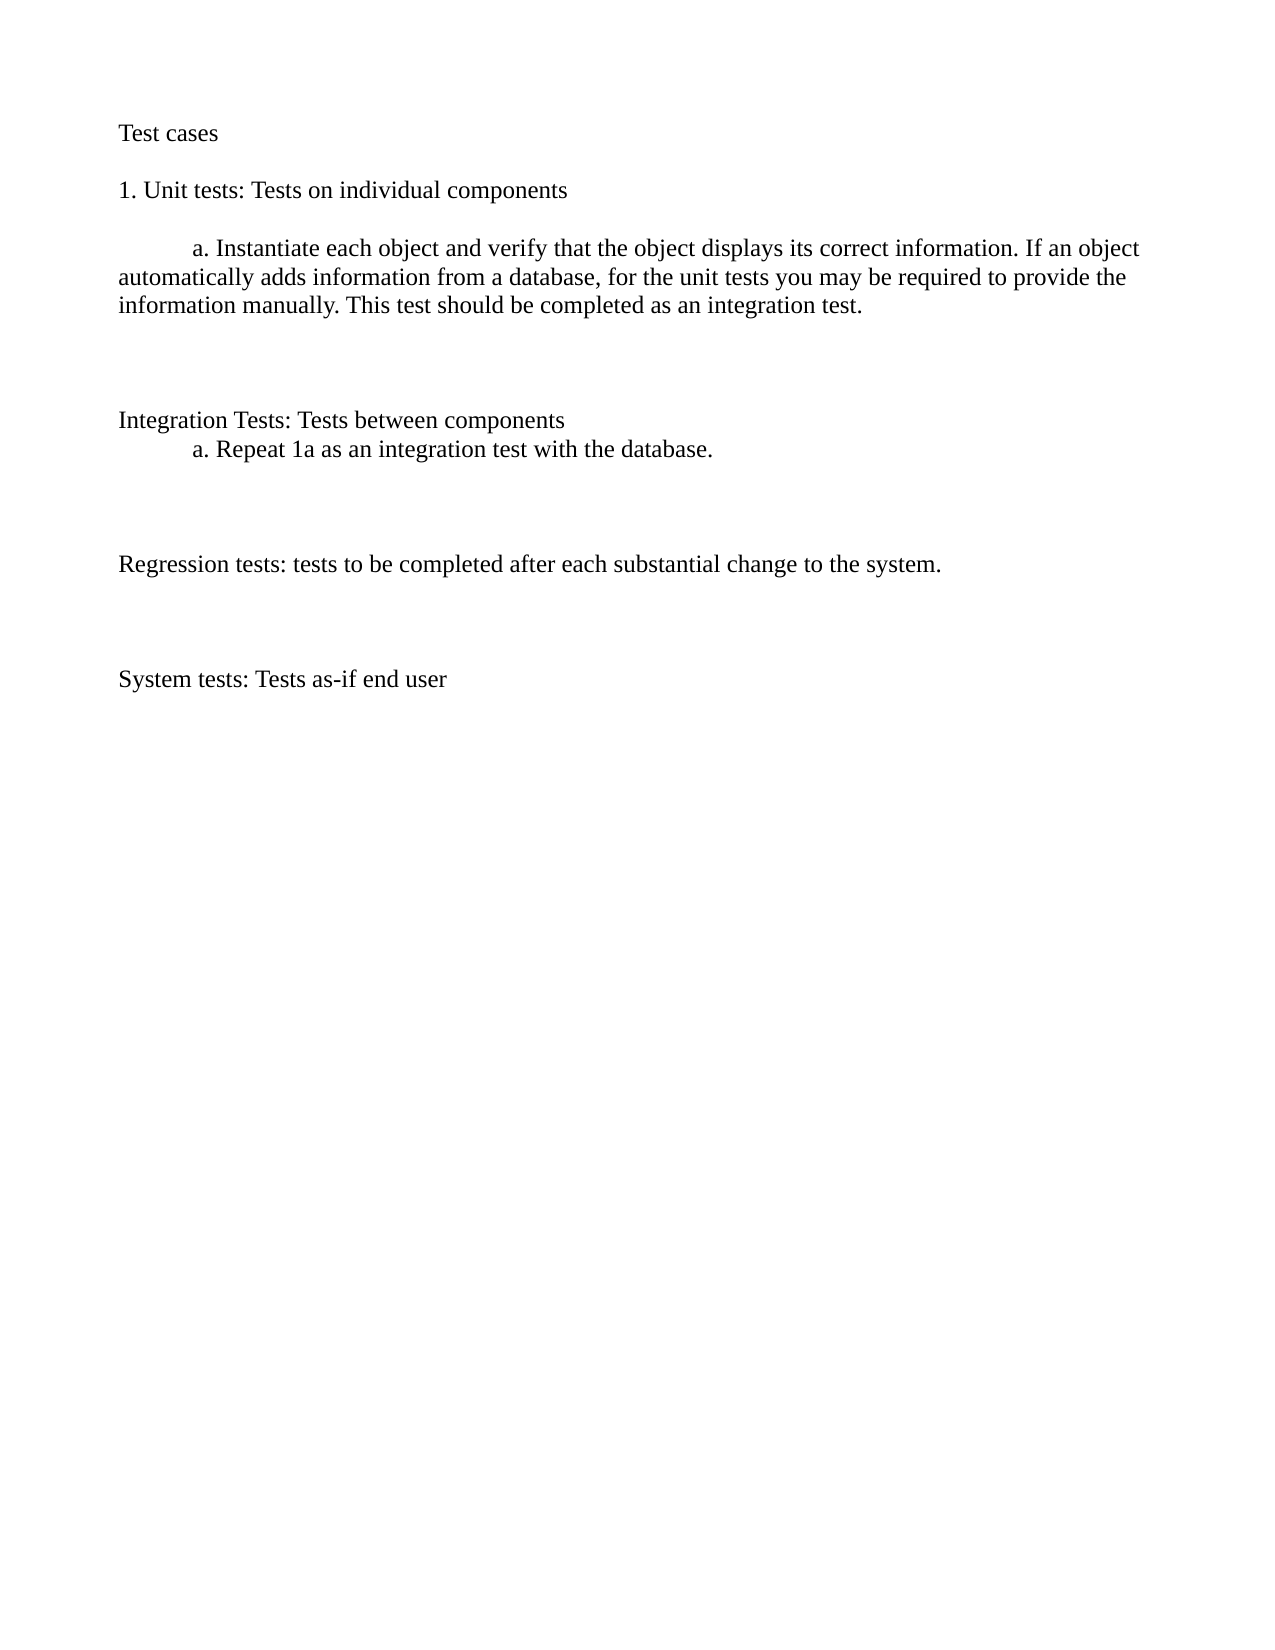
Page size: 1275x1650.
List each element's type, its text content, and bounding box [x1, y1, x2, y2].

text Test cases [118, 118, 1157, 147]
text System tests: Tests as-if end user [118, 664, 1157, 693]
text 1. Unit tests: Tests on individual components [118, 176, 1157, 204]
text Regression tests: tests to be completed after each substantial change to the system. [118, 549, 1157, 578]
text Integration Tests: Tests between components [118, 406, 1157, 434]
text a. Instantiate each object and verify that the object displays its correct information. If an object automatically adds information from a database, for the unit tests you may be required to provide the information manually. This test should be completed as an integration test. [118, 233, 1157, 319]
text a. Repeat 1a as an integration test with the database. [118, 434, 1157, 463]
